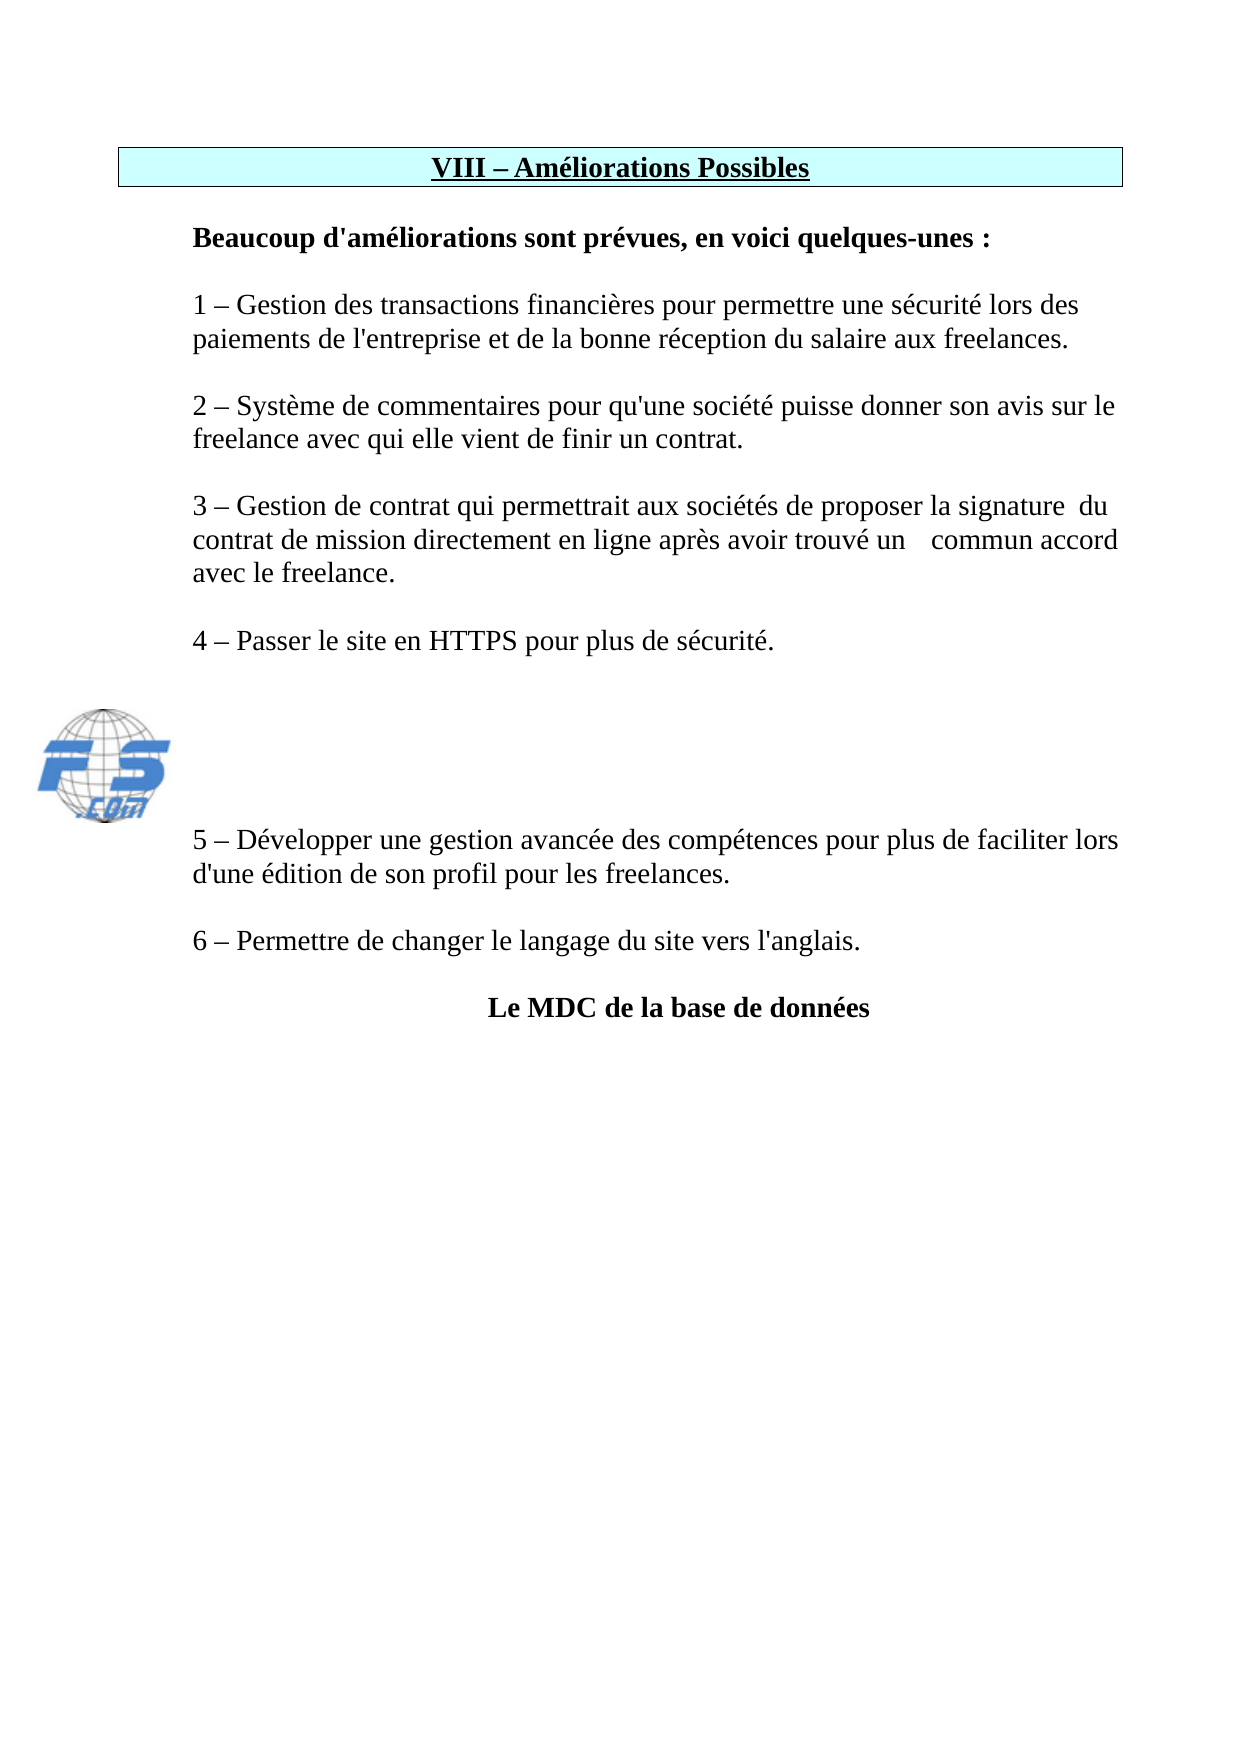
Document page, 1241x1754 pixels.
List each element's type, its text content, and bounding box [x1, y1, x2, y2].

text Beaucoup d'améliorations sont prévues, en voici quelques-unes : [118, 220, 1122, 254]
text 6 – Permettre de changer le langage du site vers l'anglais. [118, 923, 1122, 956]
text 5 – Développer une gestion avancée des compétences pour plus de faciliter lors d'une édition de son profil pour les freelances. [118, 690, 1122, 889]
text Le MDC de la base de données [118, 990, 1122, 1023]
text 1 – Gestion des transactions financières pour permettre une sécurité lors des paiements de l'entreprise et de la bonne réception du salaire aux freelances. [118, 287, 1122, 354]
text 4 – Passer le site en HTTPS pour plus de sécurité. [118, 623, 1122, 656]
text VIII – Améliorations Possibles [119, 148, 1122, 186]
text 2 – Système de commentaires pour qu'une société puisse donner son avis sur le freelance avec qui elle vient de finir un contrat. [118, 388, 1122, 455]
picture [0, 709, 202, 823]
text 3 – Gestion de contrat qui permettrait aux sociétés de proposer la signature du contrat de mission directement en ligne après avoir trouvé un commun accord avec le freelance. [118, 488, 1122, 589]
